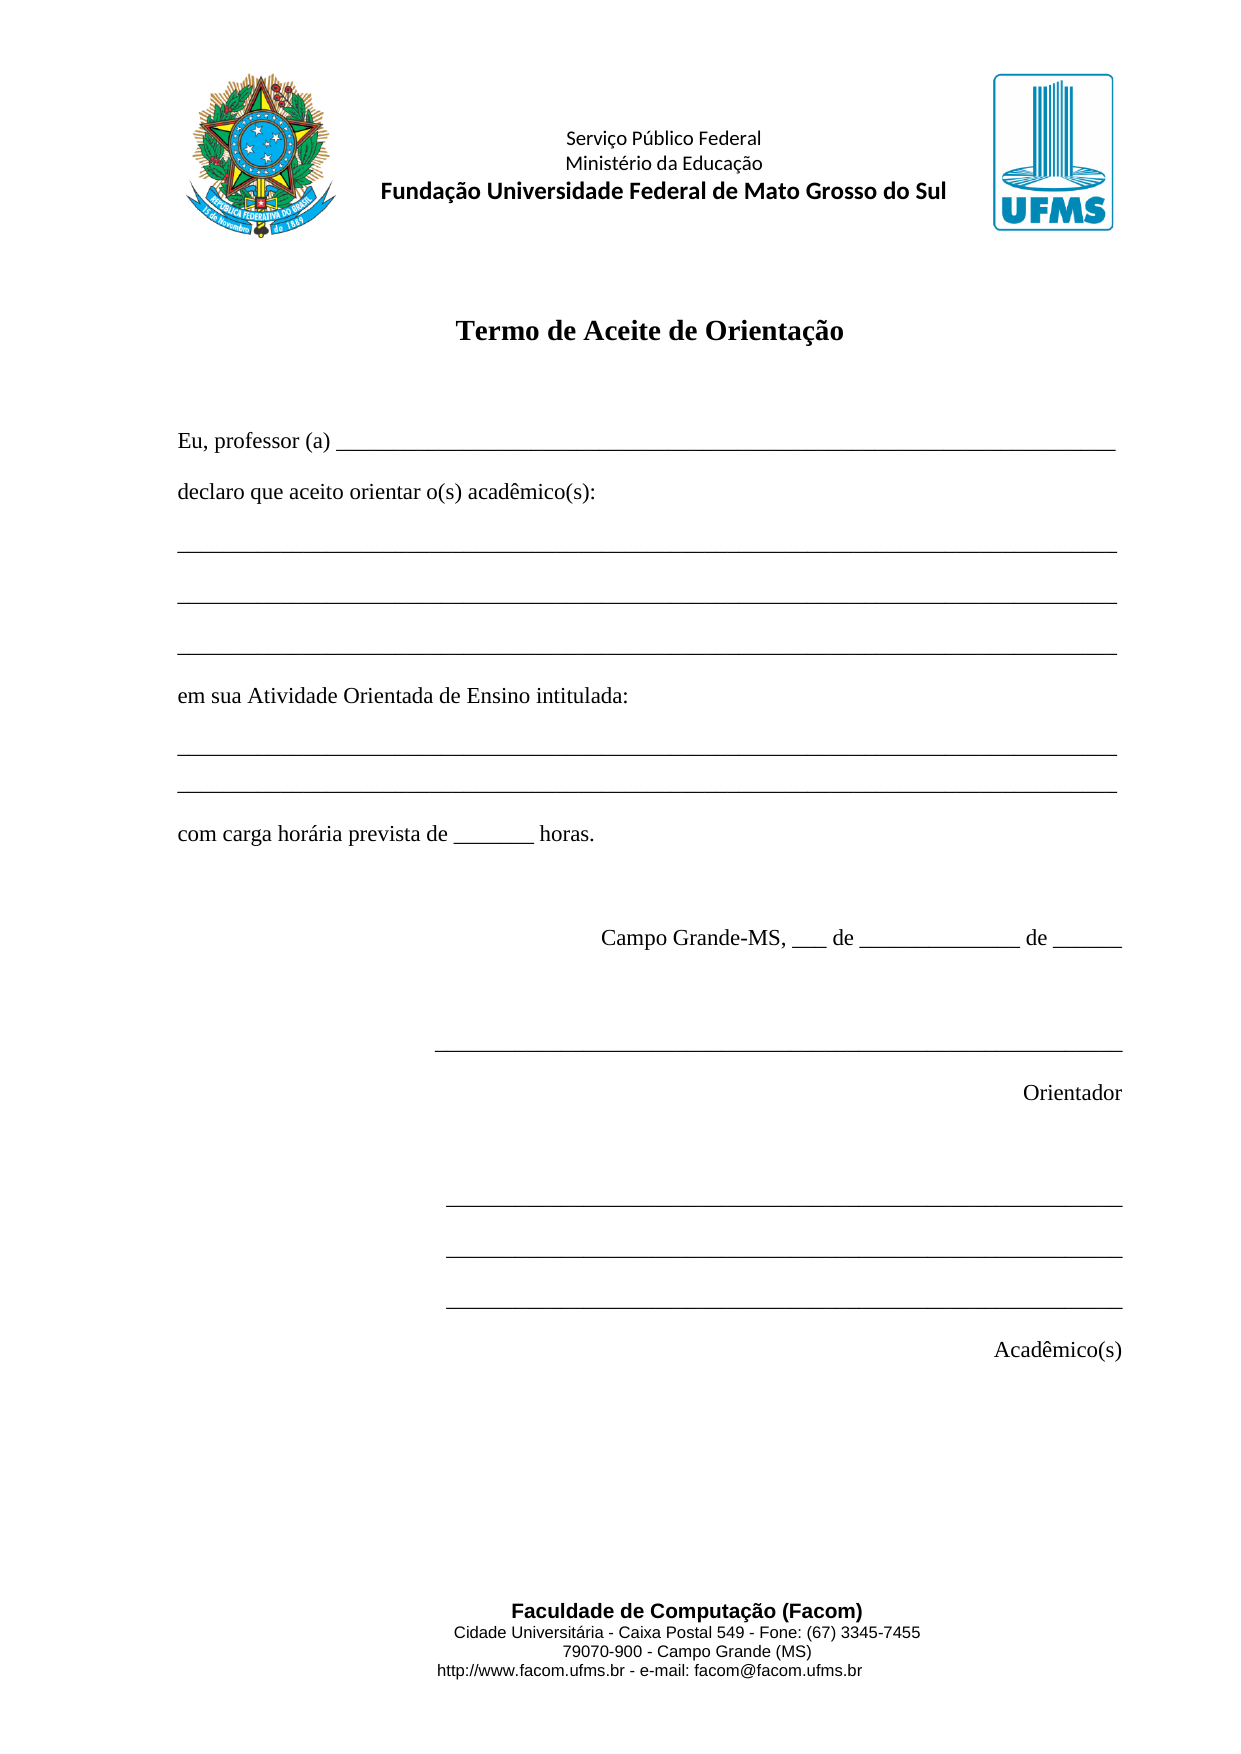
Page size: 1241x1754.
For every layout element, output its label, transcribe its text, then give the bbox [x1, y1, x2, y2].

text Acadêmico(s) [177, 1336, 1122, 1362]
picture [185, 73, 336, 238]
text __________________________________________________________________________________ [177, 529, 1122, 555]
text Orientador [177, 1079, 1122, 1106]
text ____________________________________________________________ [177, 1028, 1122, 1054]
text em sua Atividade Orientada de Ensino intitulada: [177, 682, 1122, 708]
text ___________________________________________________________ [177, 1183, 1122, 1210]
text Eu, professor (a) ____________________________________________________________________ [177, 427, 1122, 453]
text __________________________________________________________________________________ __________________________________________________________________________________ [177, 733, 1122, 795]
text __________________________________________________________________________________ [177, 631, 1122, 657]
text declaro que aceito orientar o(s) acadêmico(s): [177, 478, 1122, 504]
text Campo Grande-MS, ___ de ______________ de ______ [177, 924, 1122, 950]
text com carga horária prevista de _______ horas. [177, 820, 1122, 846]
text __________________________________________________________________________________ [177, 580, 1122, 606]
picture [996, 76, 1111, 228]
text ___________________________________________________________ [177, 1234, 1122, 1261]
text Termo de Aceite de Orientação [177, 313, 1122, 346]
text ___________________________________________________________ [177, 1285, 1122, 1312]
